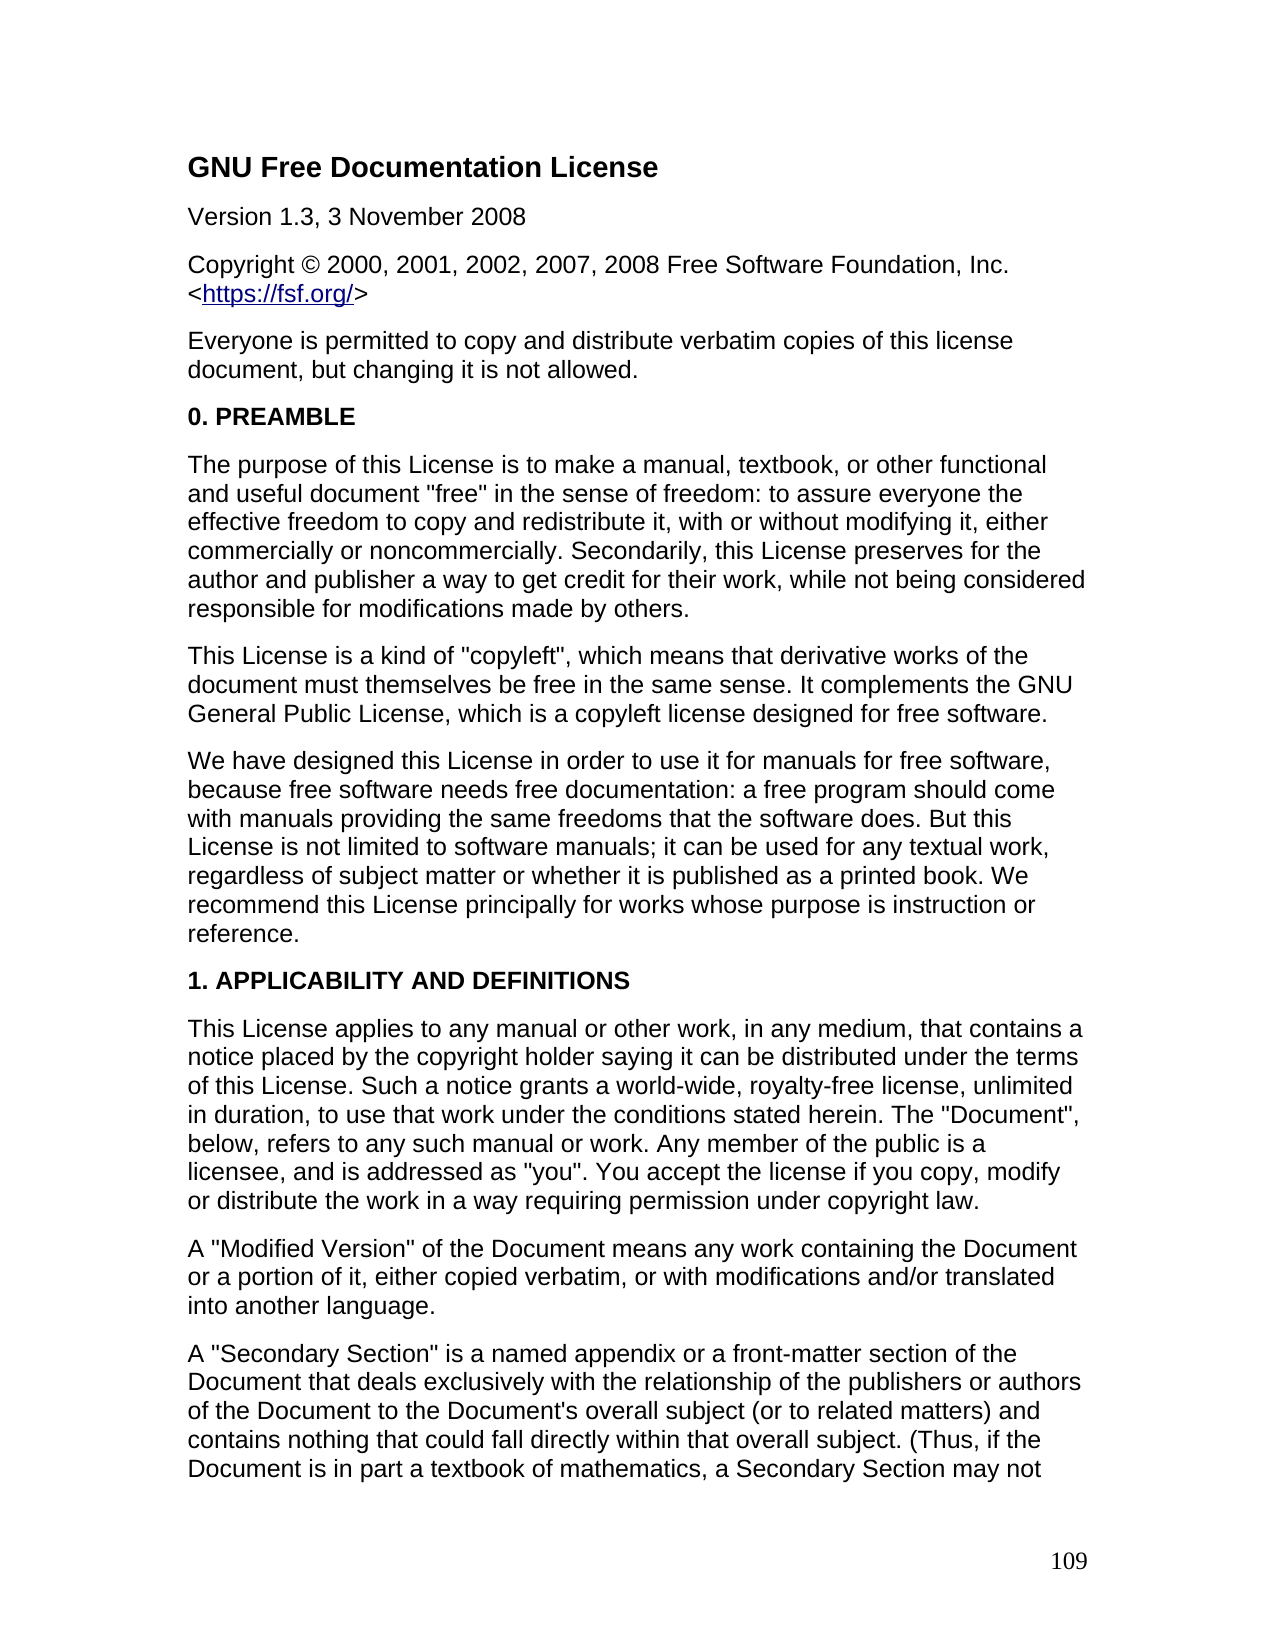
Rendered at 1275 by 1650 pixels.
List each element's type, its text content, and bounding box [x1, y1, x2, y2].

text We have designed this License in order to use it for manuals for free software, because free software needs free documentation: a free program should come with manuals providing the same freedoms that the software does. But this License is not limited to software manuals; it can be used for any textual work, regardless of subject matter or whether it is published as a printed book. We recommend this License principally for works whose purpose is instruction or reference. [187, 746, 1087, 947]
text 1. APPLICABILITY AND DEFINITIONS [187, 966, 1087, 995]
text This License applies to any manual or other work, in any medium, that contains a notice placed by the copyright holder saying it can be distributed under the terms of this License. Such a notice grants a world-wide, royalty-free license, unlimited in duration, to use that work under the conditions stated herein. The "Document", below, refers to any such manual or work. Any member of the public is a licensee, and is addressed as "you". You accept the license if you copy, modify or distribute the work in a way requiring permission under copyright law. [187, 1013, 1087, 1215]
text Everyone is permitted to copy and distribute verbatim copies of this license document, but changing it is not allowed. [187, 326, 1087, 383]
text 0. PREAMBLE [187, 402, 1087, 431]
text A "Secondary Section" is a named appendix or a front-matter section of the Document that deals exclusively with the relationship of the publishers or authors of the Document to the Document's overall subject (or to related matters) and contains nothing that could fall directly within that overall subject. (Thus, if the Document is in part a textbook of mathematics, a Secondary Section may not [187, 1338, 1087, 1482]
text A "Modified Version" of the Document means any work containing the Document or a portion of it, either copied verbatim, or with modifications and/or translated into another language. [187, 1233, 1087, 1320]
text The purpose of this License is to make a manual, textbook, or other functional and useful document "free" in the sense of freedom: to assure everyone the effective freedom to copy and redistribute it, with or without modifying it, either commercially or noncommercially. Secondarily, this License preserves for the author and publisher a way to get credit for their work, while not being considered responsible for modifications made by others. [187, 450, 1087, 622]
text Copyright © 2000, 2001, 2002, 2007, 2008 Free Software Foundation, Inc. <https://fsf.org/> [187, 250, 1087, 307]
text This License is a kind of "copyleft", which means that derivative works of the document must themselves be free in the same sense. It complements the GNU General Public License, which is a copyleft license designed for free software. [187, 641, 1087, 727]
text GNU Free Documentation License [187, 150, 1087, 183]
text Version 1.3, 3 November 2008 [187, 202, 1087, 231]
